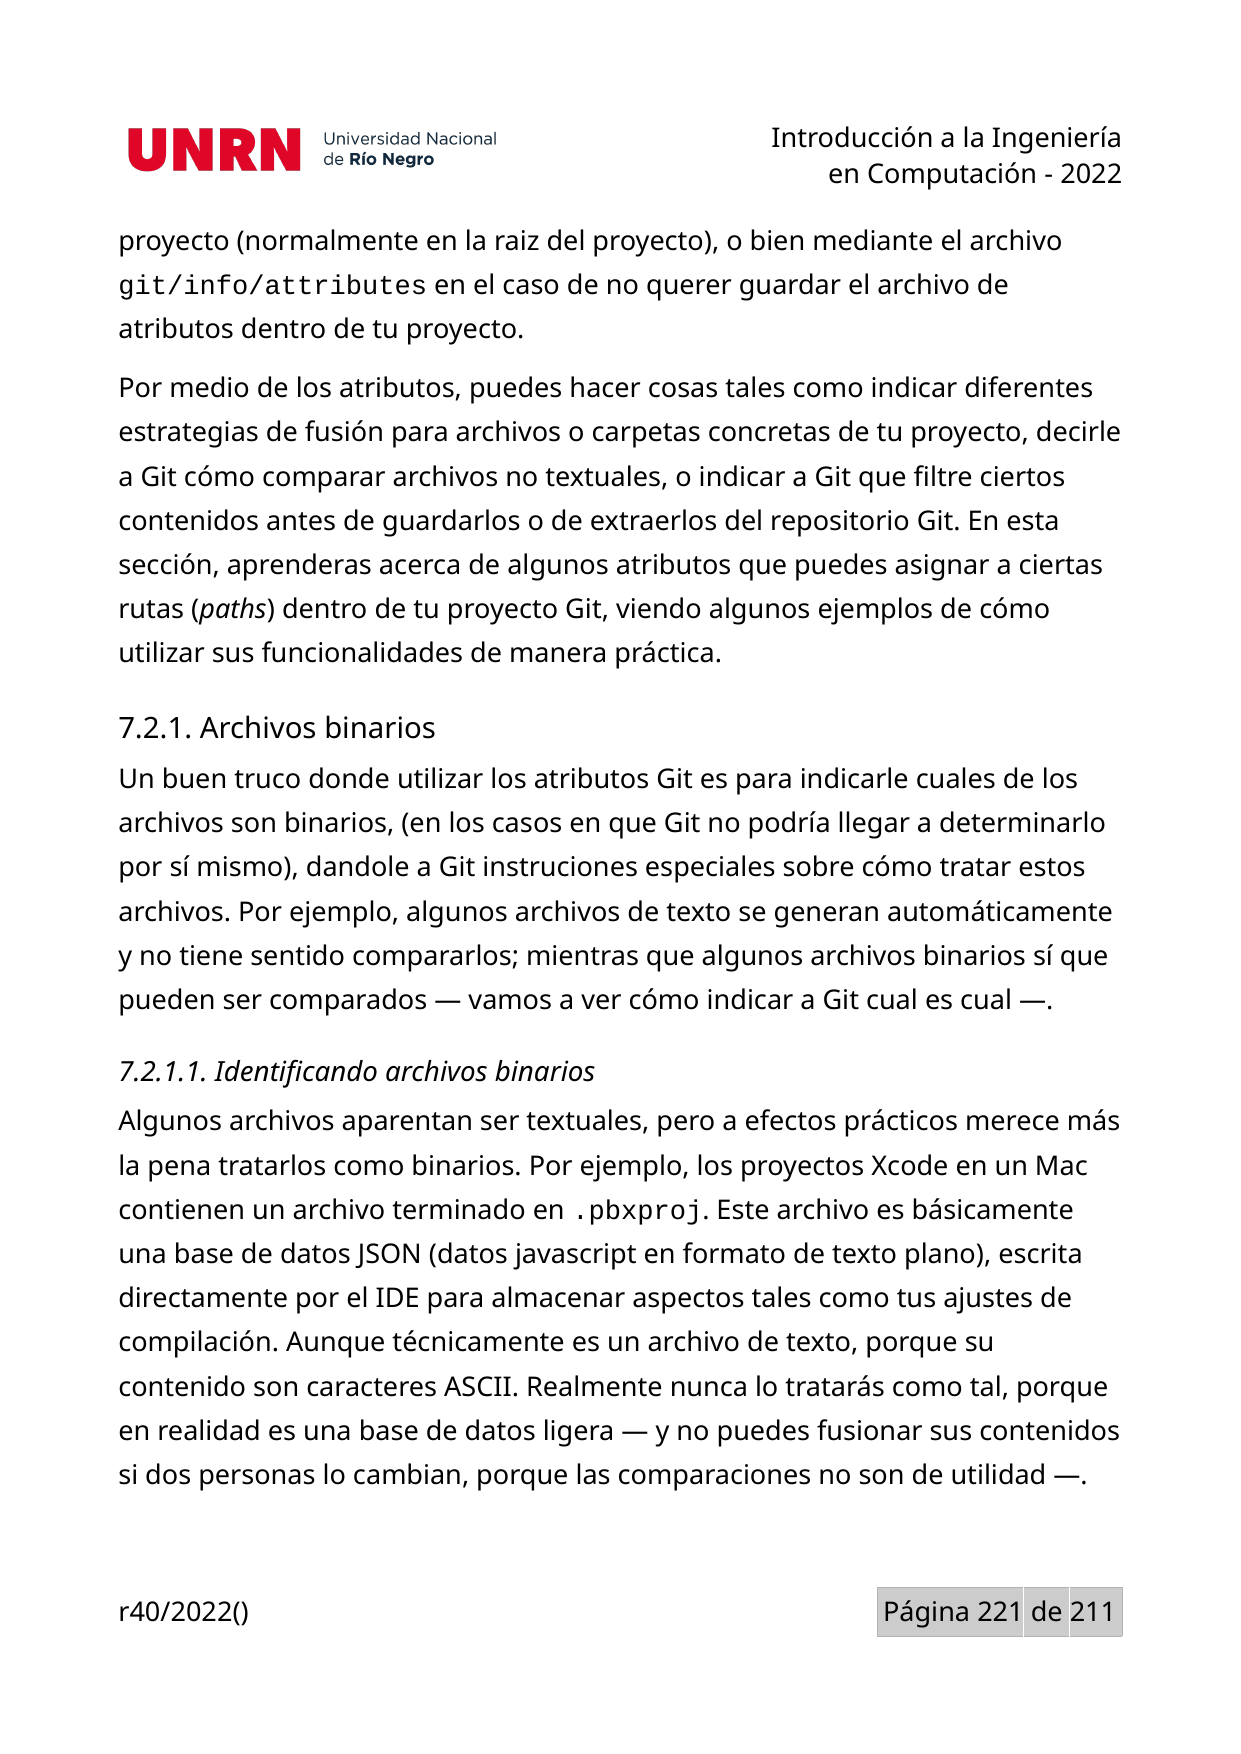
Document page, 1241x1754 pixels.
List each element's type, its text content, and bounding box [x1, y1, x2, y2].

text proyecto (normalmente en la raiz del proyecto), o bien mediante el archivo git/info/attributes en el caso de no querer guardar el archivo de atributos dentro de tu proyecto. [118, 221, 1122, 347]
text Por medio de los atributos, puedes hacer cosas tales como indicar diferentes estrategias de fusión para archivos o carpetas concretas de tu proyecto, decirle a Git cómo comparar archivos no textuales, o indicar a Git que filtre ciertos contenidos antes de guardarlos o de extraerlos del repositorio Git. En esta sección, aprenderas acerca de algunos atributos que puedes asignar a ciertas rutas (paths) dentro de tu proyecto Git, viendo algunos ejemplos de cómo utilizar sus funcionalidades de manera práctica. [118, 369, 1122, 671]
text Algunos archivos aparentan ser textuales, pero a efectos prácticos merece más la pena tratarlos como binarios. Por ejemplo, los proyectos Xcode en un Mac contienen un archivo terminado en .pbxproj. Este archivo es básicamente una base de datos JSON (datos javascript en formato de texto plano), escrita directamente por el IDE para almacenar aspectos tales como tus ajustes de compilación. Aunque técnicamente es un archivo de texto, porque su contenido son caracteres ASCII. Realmente nunca lo tratarás como tal, porque en realidad es una base de datos ligera — y no puedes fusionar sus contenidos si dos personas lo cambian, porque las comparaciones no son de utilidad —. [118, 1102, 1122, 1492]
text Un buen truco donde utilizar los atributos Git es para indicarle cuales de los archivos son binarios, (en los casos en que Git no podría llegar a determinarlo por sí mismo), dandole a Git instruciones especiales sobre cómo tratar estos archivos. Por ejemplo, algunos archivos de texto se generan automáticamente y no tiene sentido compararlos; mientras que algunos archivos binarios sí que pueden ser comparados — vamos a ver cómo indicar a Git cual es cual —. [118, 759, 1122, 1017]
subtitle 7.2.1. Archivos binarios [118, 707, 1122, 747]
subtitle 7.2.1.1. Identificando archivos binarios [118, 1052, 1122, 1089]
picture [118, 118, 505, 180]
